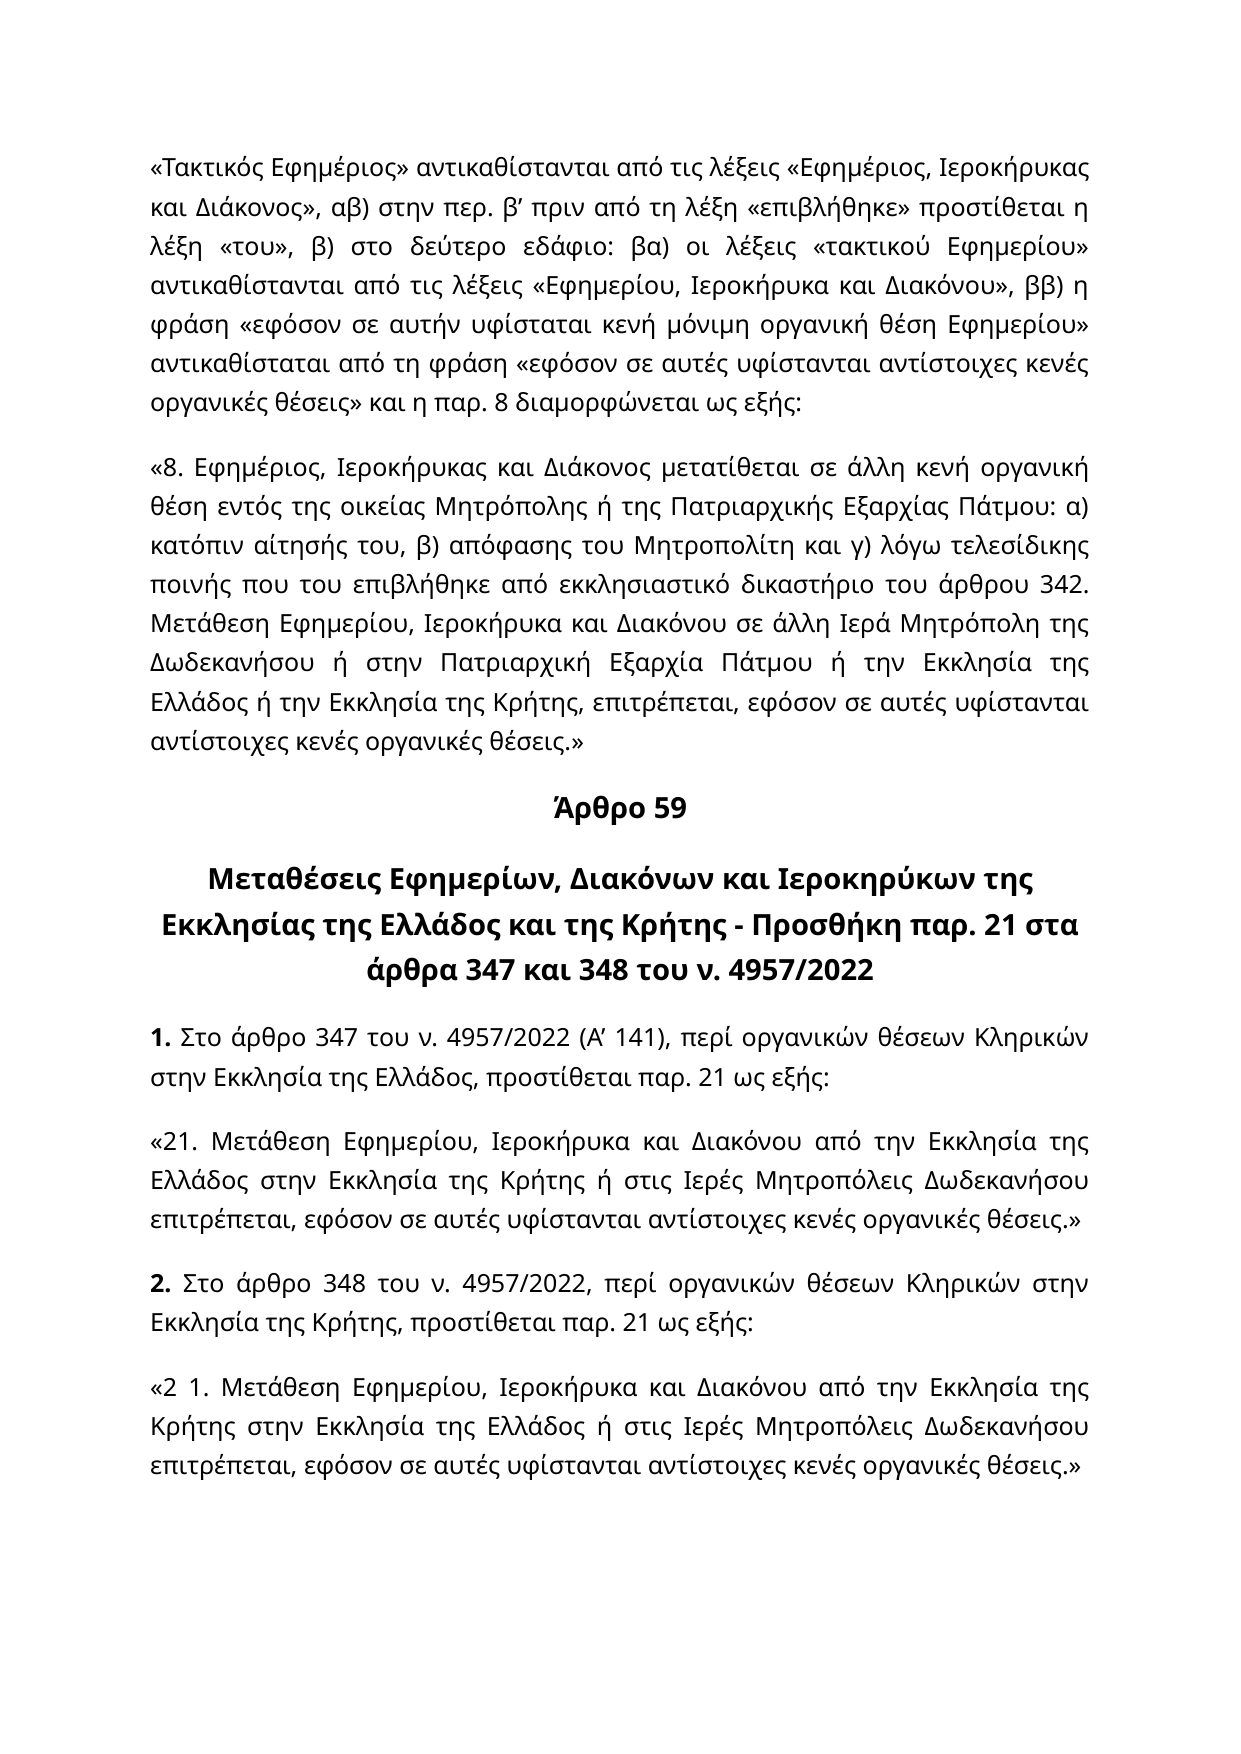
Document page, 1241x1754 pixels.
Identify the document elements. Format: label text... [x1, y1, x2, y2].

subtitle Άρθρο 59 [150, 787, 1090, 827]
subtitle Μεταθέσεις Εφημερίων, Διακόνων και Ιεροκηρύκων της Εκκλησίας της Ελλάδος και της Κρήτης - Προσθήκη παρ. 21 στα άρθρα 347 και 348 του ν. 4957/2022 [150, 858, 1090, 989]
text «Τακτικός Εφημέριος» αντικαθίστανται από τις λέξεις «Εφημέριος, Ιεροκήρυκας και Διάκονος», αβ) στην περ. β’ πριν από τη λέξη «επιβλήθηκε» προστίθεται η λέξη «του», β) στο δεύτερο εδάφιο: βα) οι λέξεις «τακτικού Εφημερίου» αντικαθίστανται από τις λέξεις «Εφημερίου, Ιεροκήρυκα και Διακόνου», ββ) η φράση «εφόσον σε αυτήν υφίσταται κενή μόνιμη οργανική θέση Εφημερίου» αντικαθίσταται από τη φράση «εφόσον σε αυτές υφίστανται αντίστοιχες κενές οργανικές θέσεις» και η παρ. 8 διαμορφώνεται ως εξής: [150, 150, 1090, 419]
text «21. Μετάθεση Εφημερίου, Ιεροκήρυκα και Διακόνου από την Εκκλησία της Ελλάδος στην Εκκλησία της Κρήτης ή στις Ιερές Μητροπόλεις Δωδεκανήσου επιτρέπεται, εφόσον σε αυτές υφίστανται αντίστοιχες κενές οργανικές θέσεις.» [150, 1123, 1090, 1236]
text 1. Στο άρθρο 347 του ν. 4957/2022 (Α’ 141), περί οργανικών θέσεων Κληρικών στην Εκκλησία της Ελλάδος, προστίθεται παρ. 21 ως εξής: [150, 1020, 1090, 1093]
text 2. Στο άρθρο 348 του ν. 4957/2022, περί οργανικών θέσεων Κληρικών στην Εκκλησία της Κρήτης, προστίθεται παρ. 21 ως εξής: [150, 1266, 1090, 1339]
text «2 1. Μετάθεση Εφημερίου, Ιεροκήρυκα και Διακόνου από την Εκκλησία της Κρήτης στην Εκκλησία της Ελλάδος ή στις Ιερές Μητροπόλεις Δωδεκανήσου επιτρέπεται, εφόσον σε αυτές υφίστανται αντίστοιχες κενές οργανικές θέσεις.» [150, 1369, 1090, 1482]
text «8. Εφημέριος, Ιεροκήρυκας και Διάκονος μετατίθεται σε άλλη κενή οργανική θέση εντός της οικείας Μητρόπολης ή της Πατριαρχικής Εξαρχίας Πάτμου: α) κατόπιν αίτησής του, β) απόφασης του Μητροπολίτη και γ) λόγω τελεσίδικης ποινής που του επιβλήθηκε από εκκλησιαστικό δικαστήριο του άρθρου 342. Μετάθεση Εφημερίου, Ιεροκήρυκα και Διακόνου σε άλλη Ιερά Μητρόπολη της Δωδεκανήσου ή στην Πατριαρχική Εξαρχία Πάτμου ή την Εκκλησία της Ελλάδος ή την Εκκλησία της Κρήτης, επιτρέπεται, εφόσον σε αυτές υφίστανται αντίστοιχες κενές οργανικές θέσεις.» [150, 449, 1090, 757]
